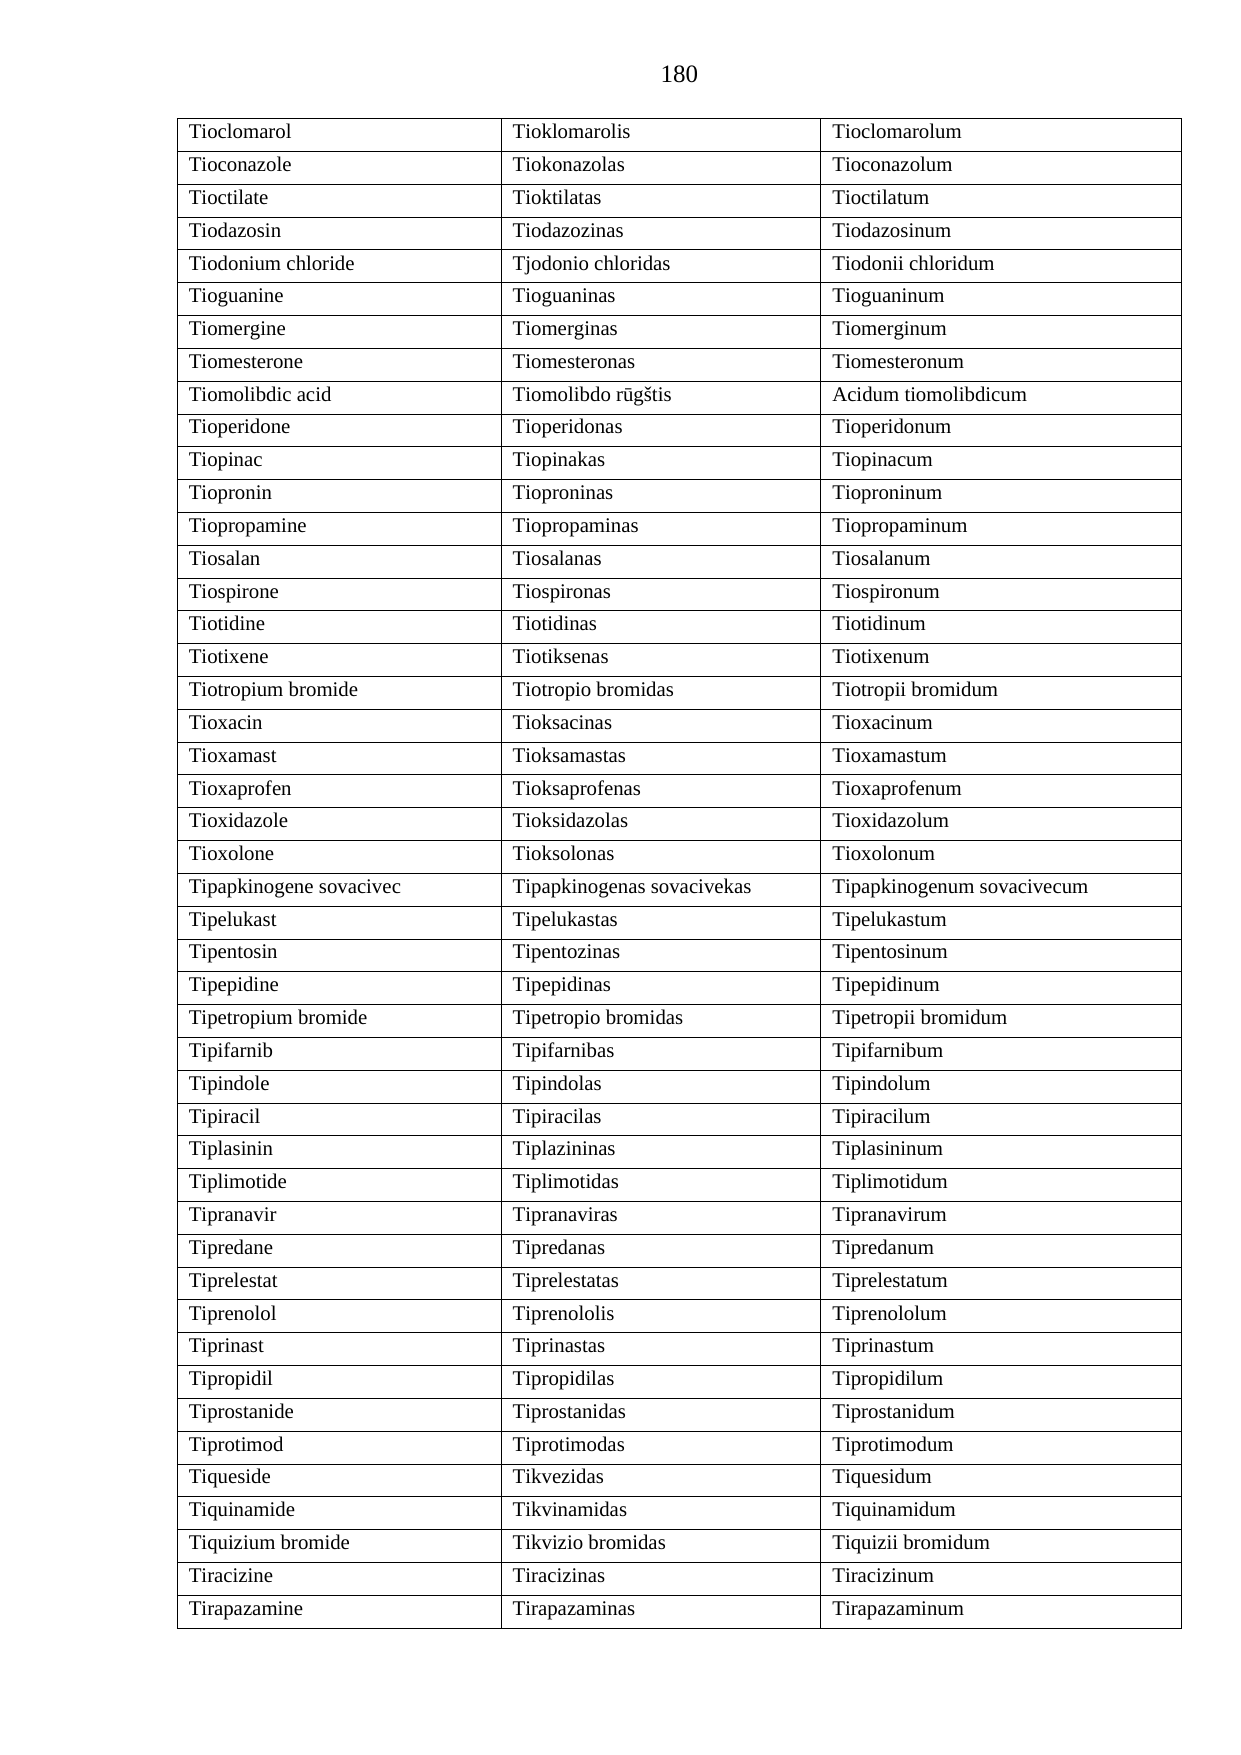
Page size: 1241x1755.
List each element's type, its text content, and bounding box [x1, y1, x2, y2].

table_cell Tiotixenum [821, 644, 1181, 676]
table_cell Tirapazaminas [502, 1596, 820, 1627]
table_cell Tiplimotidas [502, 1169, 820, 1201]
table_cell Tiodonium chloride [178, 250, 501, 282]
table_cell Tipifarnib [178, 1038, 501, 1070]
table_cell Tipranavir [178, 1202, 501, 1234]
table_cell Tiomesterone [178, 349, 501, 381]
table_cell Tiprostanidum [821, 1399, 1181, 1431]
table_cell Tipetropium bromide [178, 1005, 501, 1037]
table_cell Tiracizinas [502, 1563, 820, 1595]
table_cell Tiprostanide [178, 1399, 501, 1431]
table_cell Tiplazininas [502, 1136, 820, 1168]
table_cell Tipentozinas [502, 940, 820, 971]
table_cell Tiprelestat [178, 1268, 501, 1299]
table_cell Tioproninas [502, 480, 820, 512]
table_cell Tipropidilum [821, 1366, 1181, 1398]
table_cell Tioktilatas [502, 185, 820, 217]
table_cell Tipetropii bromidum [821, 1005, 1181, 1037]
table_cell Tioksolonas [502, 841, 820, 873]
table_cell Tiotidinas [502, 611, 820, 643]
table_cell Tiquizium bromide [178, 1530, 501, 1562]
table_cell Tiquesidum [821, 1465, 1181, 1496]
table_cell Tiprelestatas [502, 1268, 820, 1299]
table_cell Tipifarnibas [502, 1038, 820, 1070]
table_cell Tiotidine [178, 611, 501, 643]
table_cell Tioclomarol [178, 119, 501, 151]
table_cell Tioxidazolum [821, 808, 1181, 840]
table_cell Tipranavirum [821, 1202, 1181, 1234]
table_cell Tipentosinum [821, 940, 1181, 971]
table_cell Tiprinastas [502, 1333, 820, 1365]
table_cell Tipiracilum [821, 1104, 1181, 1135]
table_cell Tiotiksenas [502, 644, 820, 676]
table_cell Tiotropium bromide [178, 677, 501, 709]
table_cell Tikvezidas [502, 1465, 820, 1496]
table_cell Tipifarnibum [821, 1038, 1181, 1070]
table_cell Tioctilate [178, 185, 501, 217]
table_cell Tipredanum [821, 1235, 1181, 1267]
table_cell Tioxaprofen [178, 775, 501, 807]
table_cell Tiomergine [178, 316, 501, 348]
table_cell Tiospirone [178, 579, 501, 610]
table_cell Tiprenololum [821, 1300, 1181, 1332]
table_cell Tioctilatum [821, 185, 1181, 217]
table_cell Tiosalanum [821, 546, 1181, 577]
table_cell Tikvizio bromidas [502, 1530, 820, 1562]
table_cell Tiquizii bromidum [821, 1530, 1181, 1562]
table_cell Tioguanine [178, 283, 501, 315]
table_cell Tiplimotide [178, 1169, 501, 1201]
table_cell Tioxolonum [821, 841, 1181, 873]
table_cell Tipapkinogenum sovacivecum [821, 874, 1181, 906]
table_cell Tiosalan [178, 546, 501, 577]
table_cell Tiopinacum [821, 447, 1181, 479]
table_cell Tipetropio bromidas [502, 1005, 820, 1037]
table_cell Tioproninum [821, 480, 1181, 512]
table_cell Tioksacinas [502, 710, 820, 742]
table_cell Tiodazozinas [502, 218, 820, 249]
table_cell Tioguaninum [821, 283, 1181, 315]
table_cell Tipiracilas [502, 1104, 820, 1135]
table_cell Tiracizinum [821, 1563, 1181, 1595]
table_cell Tipindole [178, 1071, 501, 1102]
table_cell Tiopinac [178, 447, 501, 479]
table_cell Tioxamastum [821, 743, 1181, 774]
table_cell Tioklomarolis [502, 119, 820, 151]
table_cell Tioxidazole [178, 808, 501, 840]
table_cell Tipropidilas [502, 1366, 820, 1398]
table_cell Tiomesteronum [821, 349, 1181, 381]
table_cell Tiotidinum [821, 611, 1181, 643]
table_cell Tioxacinum [821, 710, 1181, 742]
table_cell Tipepidinas [502, 972, 820, 1004]
table_cell Tiplasininum [821, 1136, 1181, 1168]
table_cell Tiquinamidum [821, 1497, 1181, 1529]
table_cell Tioguaninas [502, 283, 820, 315]
table_cell Tioksidazolas [502, 808, 820, 840]
table_cell Tiquinamide [178, 1497, 501, 1529]
table_cell Tiomesteronas [502, 349, 820, 381]
table_cell Tiprenololis [502, 1300, 820, 1332]
table_cell Tiopropaminas [502, 513, 820, 545]
table_cell Tipredanas [502, 1235, 820, 1267]
table_cell Tiodonii chloridum [821, 250, 1181, 282]
table_cell Tiprenolol [178, 1300, 501, 1332]
table_cell Tjodonio chloridas [502, 250, 820, 282]
table_cell Tiodazosin [178, 218, 501, 249]
table_cell Tiomerginum [821, 316, 1181, 348]
table_cell Tiodazosinum [821, 218, 1181, 249]
table_cell Tioclomarolum [821, 119, 1181, 151]
table_cell Tioksamastas [502, 743, 820, 774]
table_cell Tipepidine [178, 972, 501, 1004]
table_cell Tiopinakas [502, 447, 820, 479]
table_cell Tiospironum [821, 579, 1181, 610]
table_cell Tipepidinum [821, 972, 1181, 1004]
table_cell Tioxamast [178, 743, 501, 774]
table_cell Tiotropio bromidas [502, 677, 820, 709]
table_cell Tipredane [178, 1235, 501, 1267]
table_cell Tipelukastum [821, 907, 1181, 938]
table_cell Tiprelestatum [821, 1268, 1181, 1299]
table_cell Tiosalanas [502, 546, 820, 577]
table_cell Tiotropii bromidum [821, 677, 1181, 709]
table_cell Tiotixene [178, 644, 501, 676]
table_cell Tioconazole [178, 152, 501, 184]
table_cell Tiomerginas [502, 316, 820, 348]
table_cell Tiopropaminum [821, 513, 1181, 545]
table_cell Tioconazolum [821, 152, 1181, 184]
table_cell Tiplasinin [178, 1136, 501, 1168]
table_cell Tirapazaminum [821, 1596, 1181, 1627]
table_cell Tiprotimodum [821, 1432, 1181, 1463]
table_cell Tioxolone [178, 841, 501, 873]
table_cell Tipentosin [178, 940, 501, 971]
table_cell Tiprinast [178, 1333, 501, 1365]
table_cell Tiprostanidas [502, 1399, 820, 1431]
table_cell Tioksaprofenas [502, 775, 820, 807]
table_cell Tiracizine [178, 1563, 501, 1595]
table_cell Tipiracil [178, 1104, 501, 1135]
table_cell Tiomolibdo rūgštis [502, 382, 820, 413]
table_cell Tioxacin [178, 710, 501, 742]
table_cell Tiopropamine [178, 513, 501, 545]
table_cell Tiprotimodas [502, 1432, 820, 1463]
table_cell Tipranaviras [502, 1202, 820, 1234]
table_cell Tiprinastum [821, 1333, 1181, 1365]
table_cell Tioxaprofenum [821, 775, 1181, 807]
table_cell Tipelukast [178, 907, 501, 938]
table_cell Tikvinamidas [502, 1497, 820, 1529]
table_cell Acidum tiomolibdicum [821, 382, 1181, 413]
table_cell Tioperidonas [502, 415, 820, 446]
table_cell Tiopronin [178, 480, 501, 512]
table_cell Tioperidone [178, 415, 501, 446]
table_cell Tiospironas [502, 579, 820, 610]
table_cell Tipropidil [178, 1366, 501, 1398]
table_cell Tiokonazolas [502, 152, 820, 184]
table_cell Tioperidonum [821, 415, 1181, 446]
table_cell Tipindolas [502, 1071, 820, 1102]
table_cell Tirapazamine [178, 1596, 501, 1627]
table_cell Tiplimotidum [821, 1169, 1181, 1201]
table_cell Tiqueside [178, 1465, 501, 1496]
table_cell Tiomolibdic acid [178, 382, 501, 413]
table_cell Tiprotimod [178, 1432, 501, 1463]
table_cell Tipelukastas [502, 907, 820, 938]
table_cell Tipindolum [821, 1071, 1181, 1102]
table_cell Tipapkinogene sovacivec [178, 874, 501, 906]
table_cell Tipapkinogenas sovacivekas [502, 874, 820, 906]
